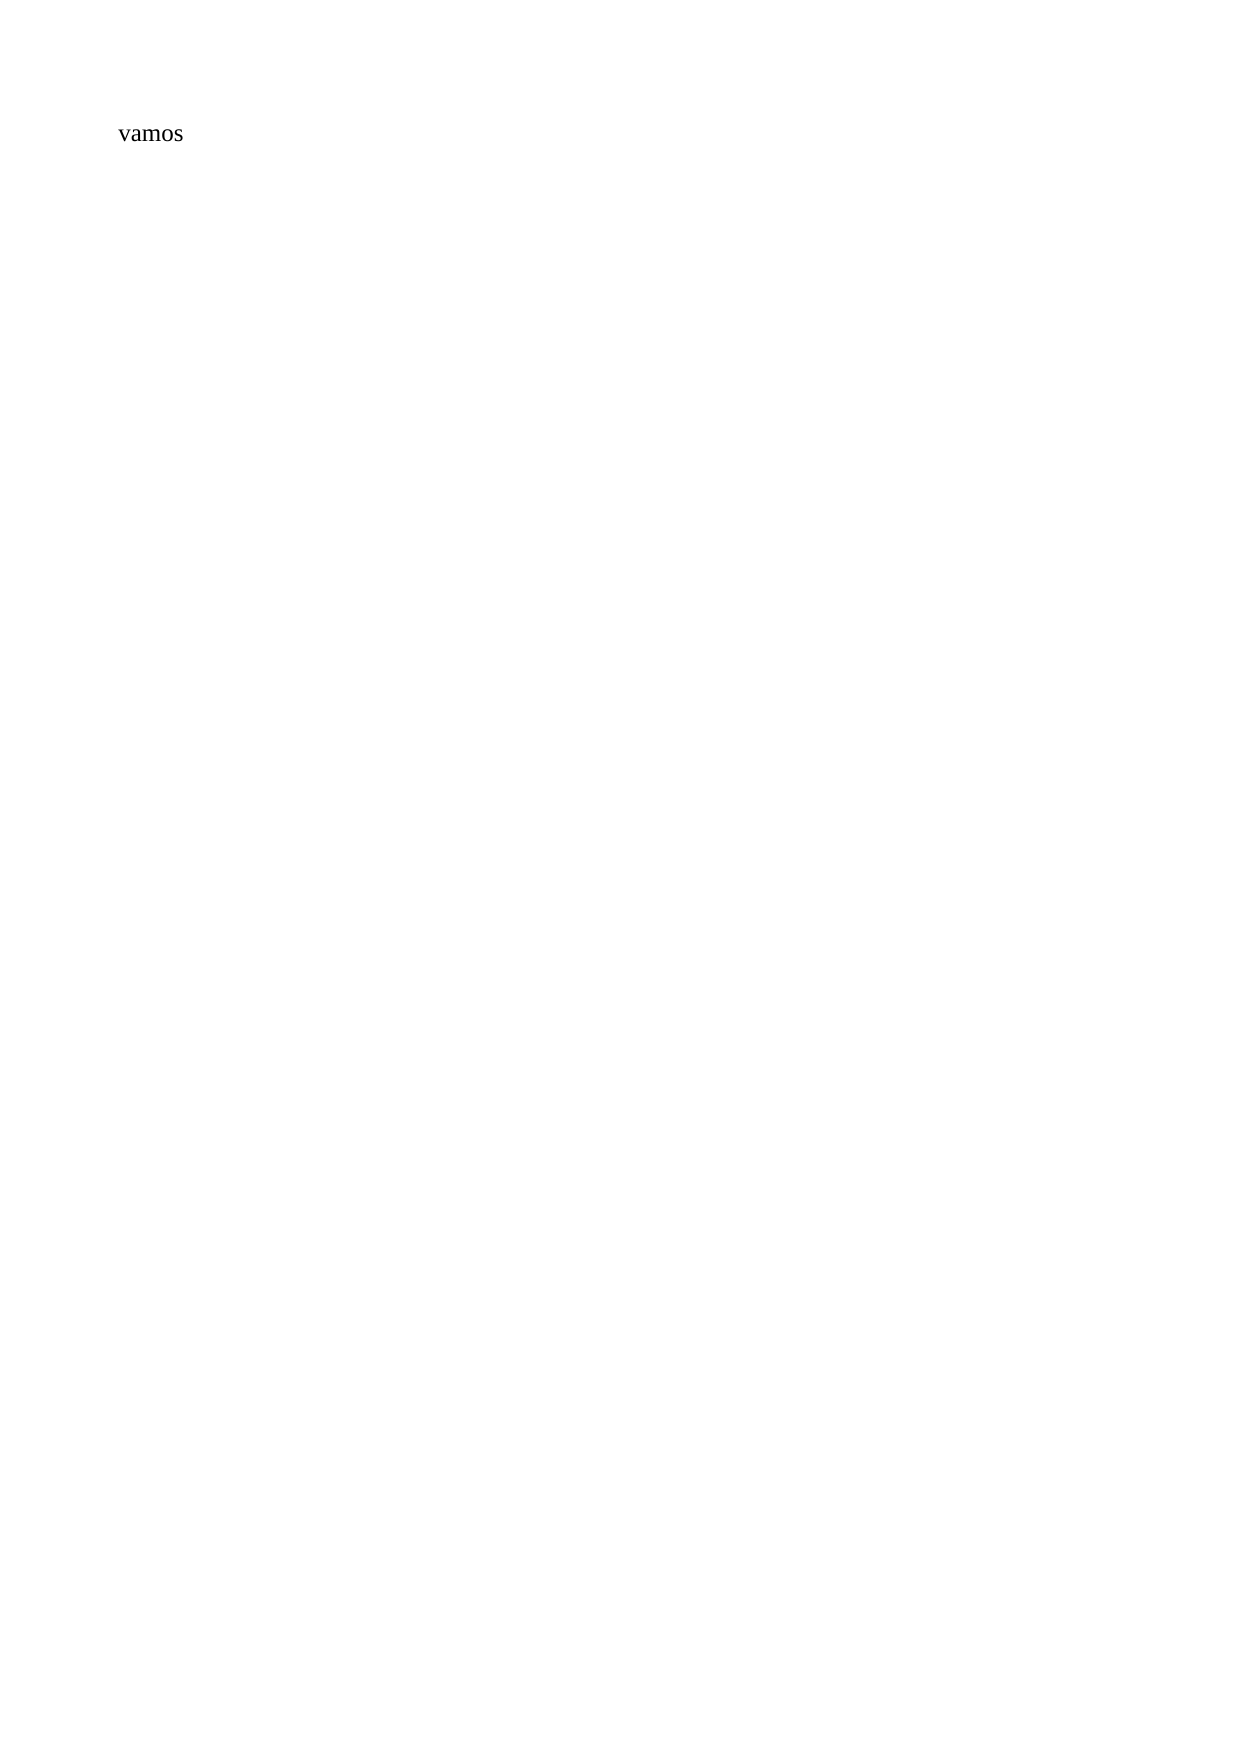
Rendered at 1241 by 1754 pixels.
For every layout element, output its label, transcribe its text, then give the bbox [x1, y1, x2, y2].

text vamos [118, 118, 1122, 147]
